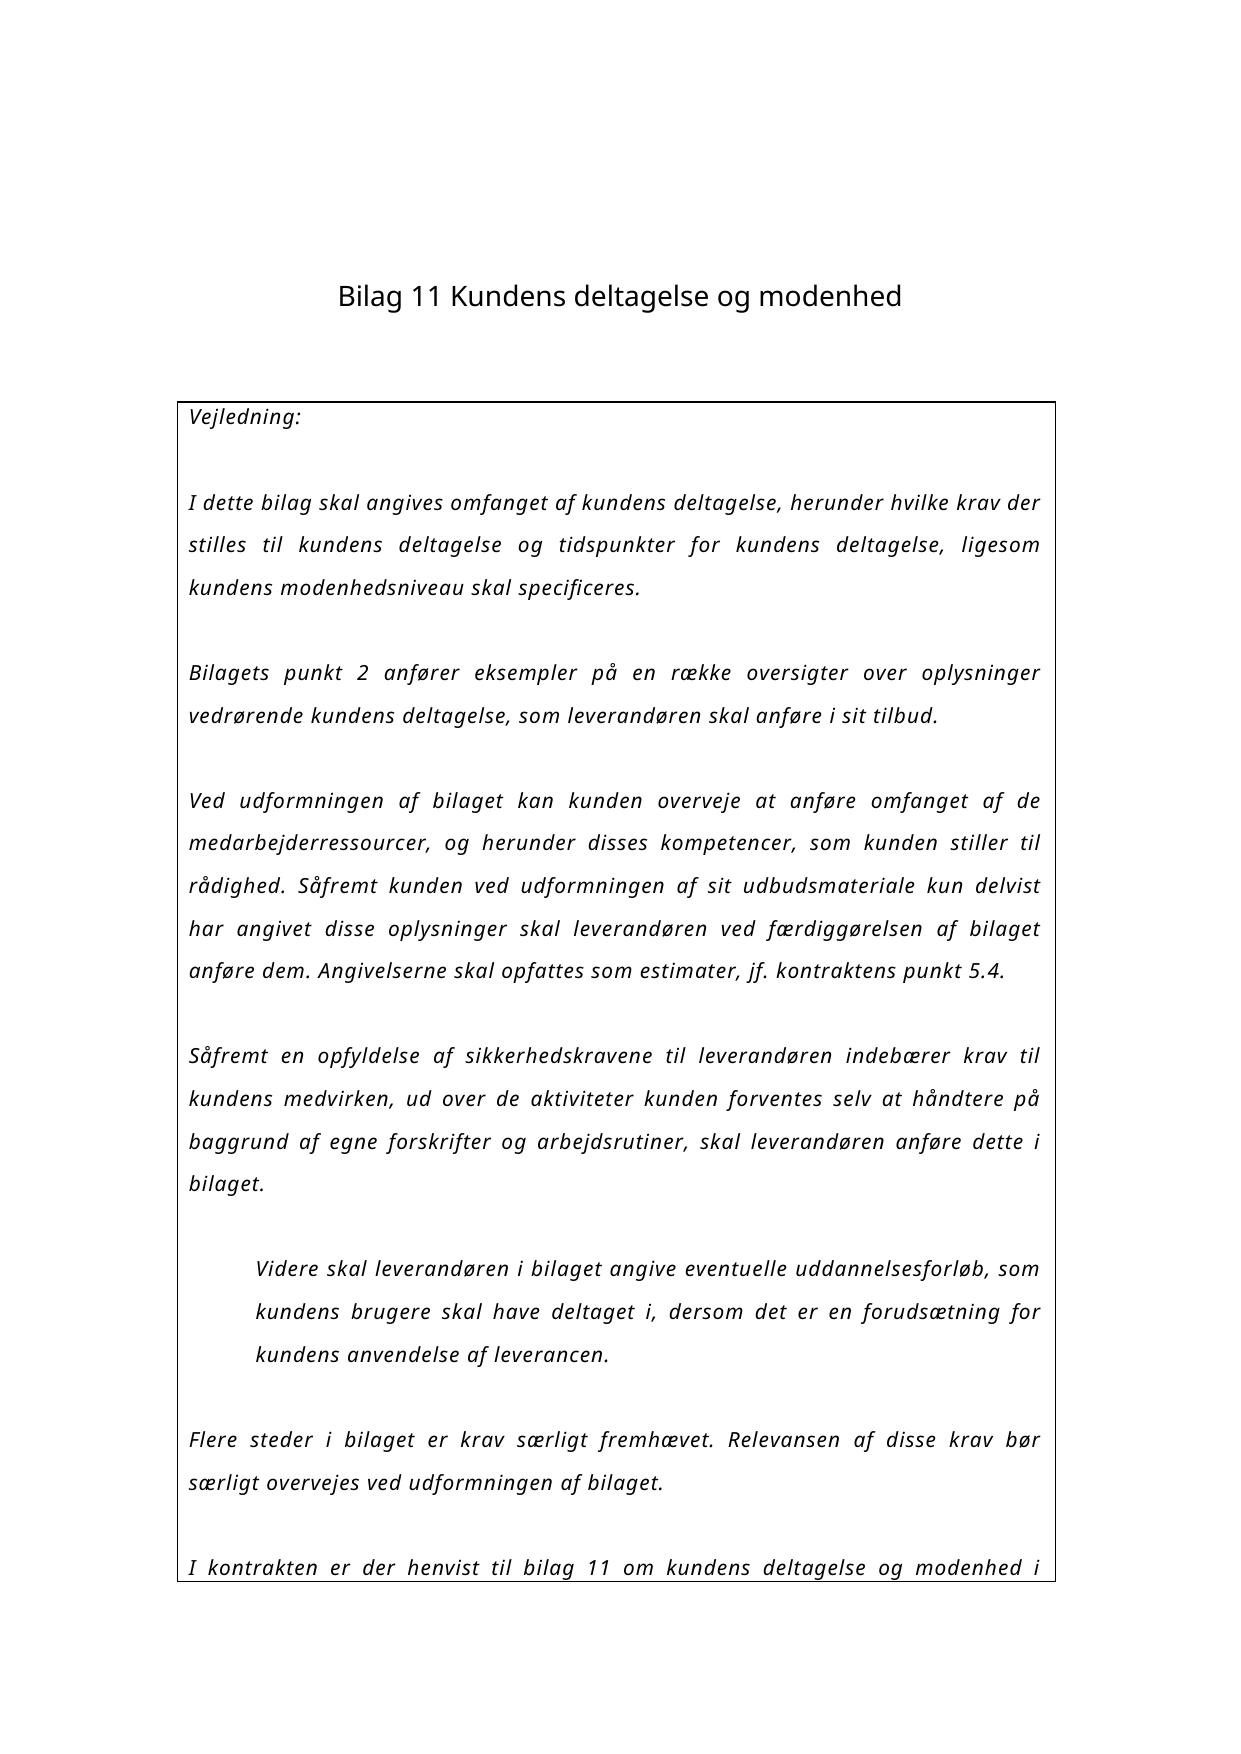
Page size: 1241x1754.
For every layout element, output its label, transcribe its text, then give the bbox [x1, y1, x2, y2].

subtitle Bilag 11 Kundens deltagelse og modenhed [189, 276, 1051, 315]
table_header Vejledning: I dette bilag skal angives omfanget af kundens deltagelse, herunder hvilke krav der stilles til kundens deltagelse og tidspunkter for kundens deltagelse, ligesom kundens modenhedsniveau skal specificeres. Bilagets punkt 2 anfører eksempler på en række oversigter over oplysninger vedrørende kundens deltagelse, som leverandøren skal anføre i sit tilbud. Ved udformningen af bilaget kan kunden overveje at anføre omfanget af de medarbejderressourcer, og herunder disses kompetencer, som kunden stiller til rådighed. Såfremt kunden ved udformningen af sit udbudsmateriale kun delvist har angivet disse oplysninger skal leverandøren ved færdiggørelsen af bilaget anføre dem. Angivelserne skal opfattes som estimater, jf. kontraktens punkt 5.4. Såfremt en opfyldelse af sikkerhedskravene til leverandøren indebærer krav til kundens medvirken, ud over de aktiviteter kunden forventes selv at håndtere på baggrund af egne forskrifter og arbejdsrutiner, skal leverandøren anføre dette i bilaget. Videre skal leverandøren i bilaget angive eventuelle uddannelsesforløb, som kundens brugere skal have deltaget i, dersom det er en forudsætning for kundens anvendelse af leverancen. Flere steder i bilaget er krav særligt fremhævet. Relevansen af disse krav bør særligt overvejes ved udformningen af bilaget. I kontrakten er der henvist til bilag 11 om kundens deltagelse og modenhed i [178, 403, 1055, 1581]
